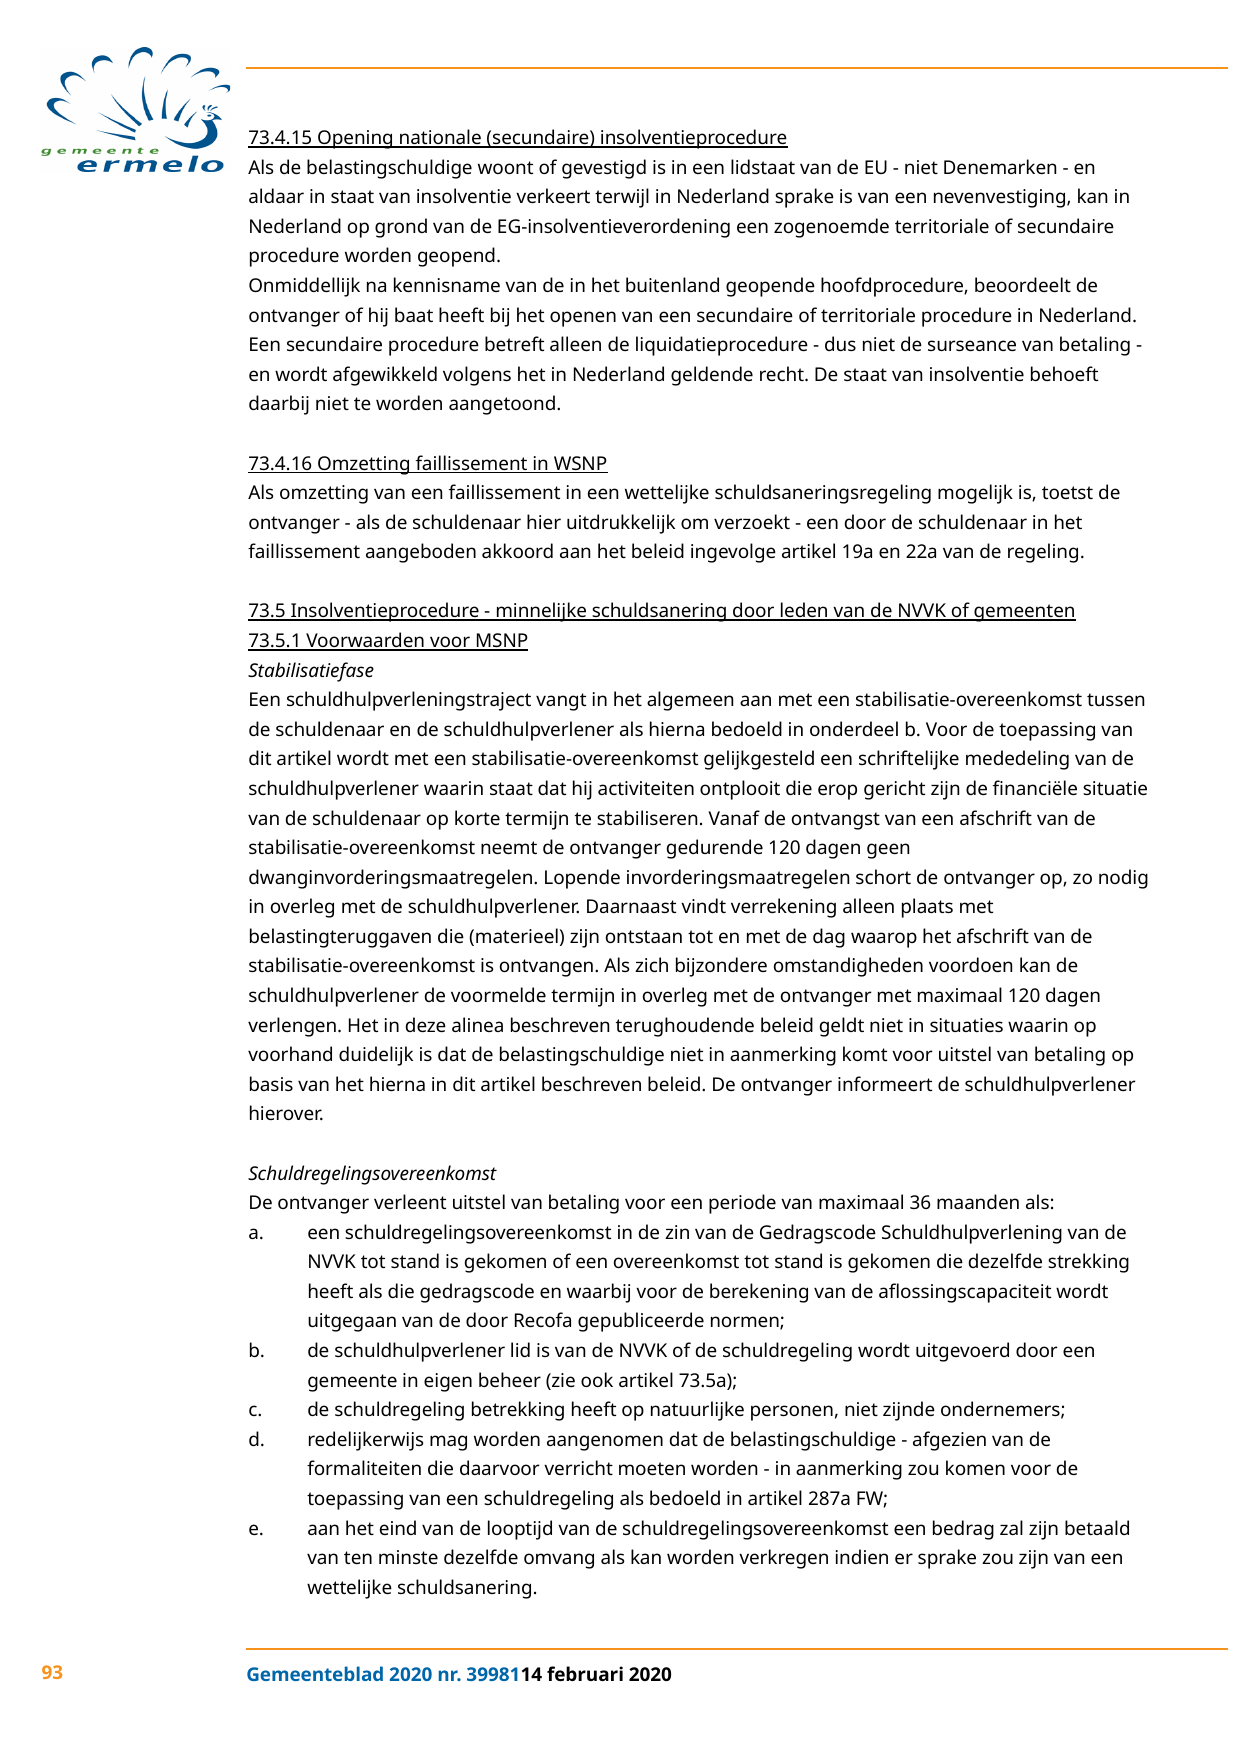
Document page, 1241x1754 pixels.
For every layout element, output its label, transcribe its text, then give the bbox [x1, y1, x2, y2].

picture [41, 47, 231, 172]
text Als de belastingschuldige woont of gevestigd is in een lidstaat van de EU - niet Denemarken - en aldaar in staat van insolventie verkeert terwijl in Nederland sprake is van een nevenvestiging, kan in Nederland op grond van de EG-insolventieverordening een zogenoemde territoriale of secundaire procedure worden geopend. [248, 154, 1152, 268]
text Als omzetting van een faillissement in een wettelijke schuldsaneringsregeling mogelijk is, toetst de ontvanger - als de schuldenaar hier uitdrukkelijk om verzoekt - een door de schuldenaar in het faillissement aangeboden akkoord aan het beleid ingevolge artikel 19a en 22a van de regeling. [248, 479, 1152, 564]
text Schuldregelingsovereenkomst [248, 1160, 1152, 1186]
text Onmiddellijk na kennisname van de in het buitenland geopende hoofdprocedure, beoordeelt de ontvanger of hij baat heeft bij het openen van een secundaire of territoriale procedure in Nederland. Een secundaire procedure betreft alleen de liquidatieprocedure - dus niet de surseance van betaling - en wordt afgewikkeld volgens het in Nederland geldende recht. De staat van insolventie behoeft daarbij niet te worden aangetoond. [248, 272, 1152, 416]
text 73.5 Insolventieprocedure - minnelijke schuldsanering door leden van de NVVK of gemeenten [248, 598, 1152, 623]
text De ontvanger verleent uitstel van betaling voor een periode van maximaal 36 maanden als: [248, 1189, 1152, 1215]
list redelijkerwijs mag worden aangenomen dat de belastingschuldige - afgezien van de formaliteiten die daarvoor verricht moeten worden - in aanmerking zou komen voor de toepassing van een schuldregeling als bedoeld in artikel 287a FW; [248, 1426, 1152, 1511]
list aan het eind van de looptijd van de schuldregelingsovereenkomst een bedrag zal zijn betaald van ten minste dezelfde omvang als kan worden verkregen indien er sprake zou zijn van een wettelijke schuldsanering. [248, 1515, 1152, 1600]
text Stabilisatiefase [248, 657, 1152, 683]
list de schuldregeling betrekking heeft op natuurlijke personen, niet zijnde ondernemers; [248, 1396, 1152, 1422]
text 73.4.16 Omzetting faillissement in WSNP [248, 450, 1152, 476]
text Een schuldhulpverleningstraject vangt in het algemeen aan met een stabilisatie-overeenkomst tussen de schuldenaar en de schuldhulpverlener als hierna bedoeld in onderdeel b. Voor de toepassing van dit artikel wordt met een stabilisatie-overeenkomst gelijkgesteld een schriftelijke mededeling van de schuldhulpverlener waarin staat dat hij activiteiten ontplooit die erop gericht zijn de financiële situatie van de schuldenaar op korte termijn te stabiliseren. Vanaf de ontvangst van een afschrift van de stabilisatie-overeenkomst neemt de ontvanger gedurende 120 dagen geen dwanginvorderingsmaatregelen. Lopende invorderingsmaatregelen schort de ontvanger op, zo nodig in overleg met de schuldhulpverlener. Daarnaast vindt verrekening alleen plaats met belastingteruggaven die (materieel) zijn ontstaan tot en met de dag waarop het afschrift van de stabilisatie-overeenkomst is ontvangen. Als zich bijzondere omstandigheden voordoen kan de schuldhulpverlener de voormelde termijn in overleg met de ontvanger met maximaal 120 dagen verlengen. Het in deze alinea beschreven terughoudende beleid geldt niet in situaties waarin op voorhand duidelijk is dat de belastingschuldige niet in aanmerking komt voor uitstel van betaling op basis van het hierna in dit artikel beschreven beleid. De ontvanger informeert de schuldhulpverlener hierover. [248, 686, 1152, 1126]
list een schuldregelingsovereenkomst in de zin van de Gedragscode Schuldhulpverlening van de NVVK tot stand is gekomen of een overeenkomst tot stand is gekomen die dezelfde strekking heeft als die gedragscode en waarbij voor de berekening van de aflossingscapaciteit wordt uitgegaan van de door Recofa gepubliceerde normen; [248, 1219, 1152, 1333]
text 73.5.1 Voorwaarden voor MSNP [248, 627, 1152, 653]
list de schuldhulpverlener lid is van de NVVK of de schuldregeling wordt uitgevoerd door een gemeente in eigen beheer (zie ook artikel 73.5a); [248, 1337, 1152, 1393]
text 73.4.15 Opening nationale (secundaire) insolventieprocedure [248, 124, 1152, 150]
